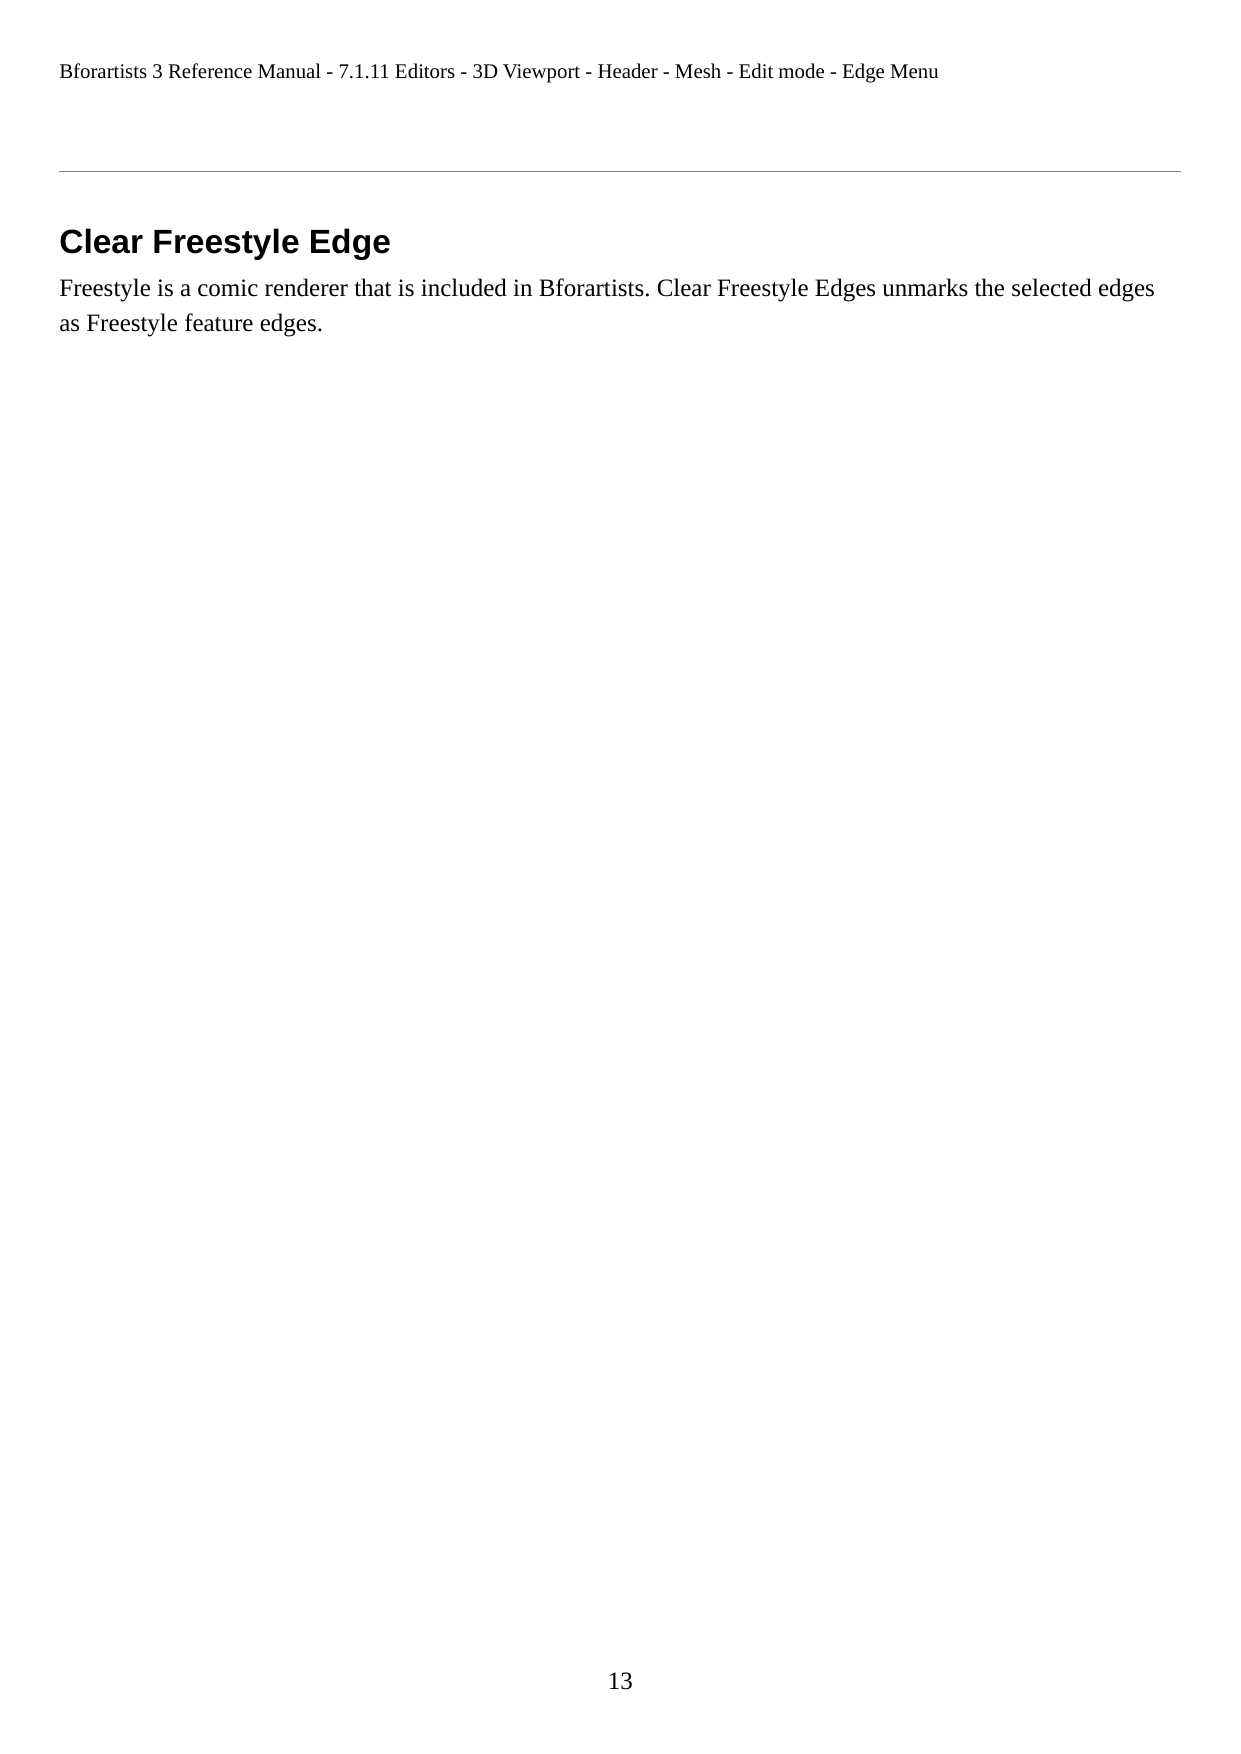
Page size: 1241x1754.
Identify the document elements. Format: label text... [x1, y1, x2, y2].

subtitle Clear Freestyle Edge [59, 222, 1181, 261]
text Freestyle is a comic renderer that is included in Bforartists. Clear Freestyle Edges unmarks the selected edges as Freestyle feature edges. [59, 273, 1181, 336]
